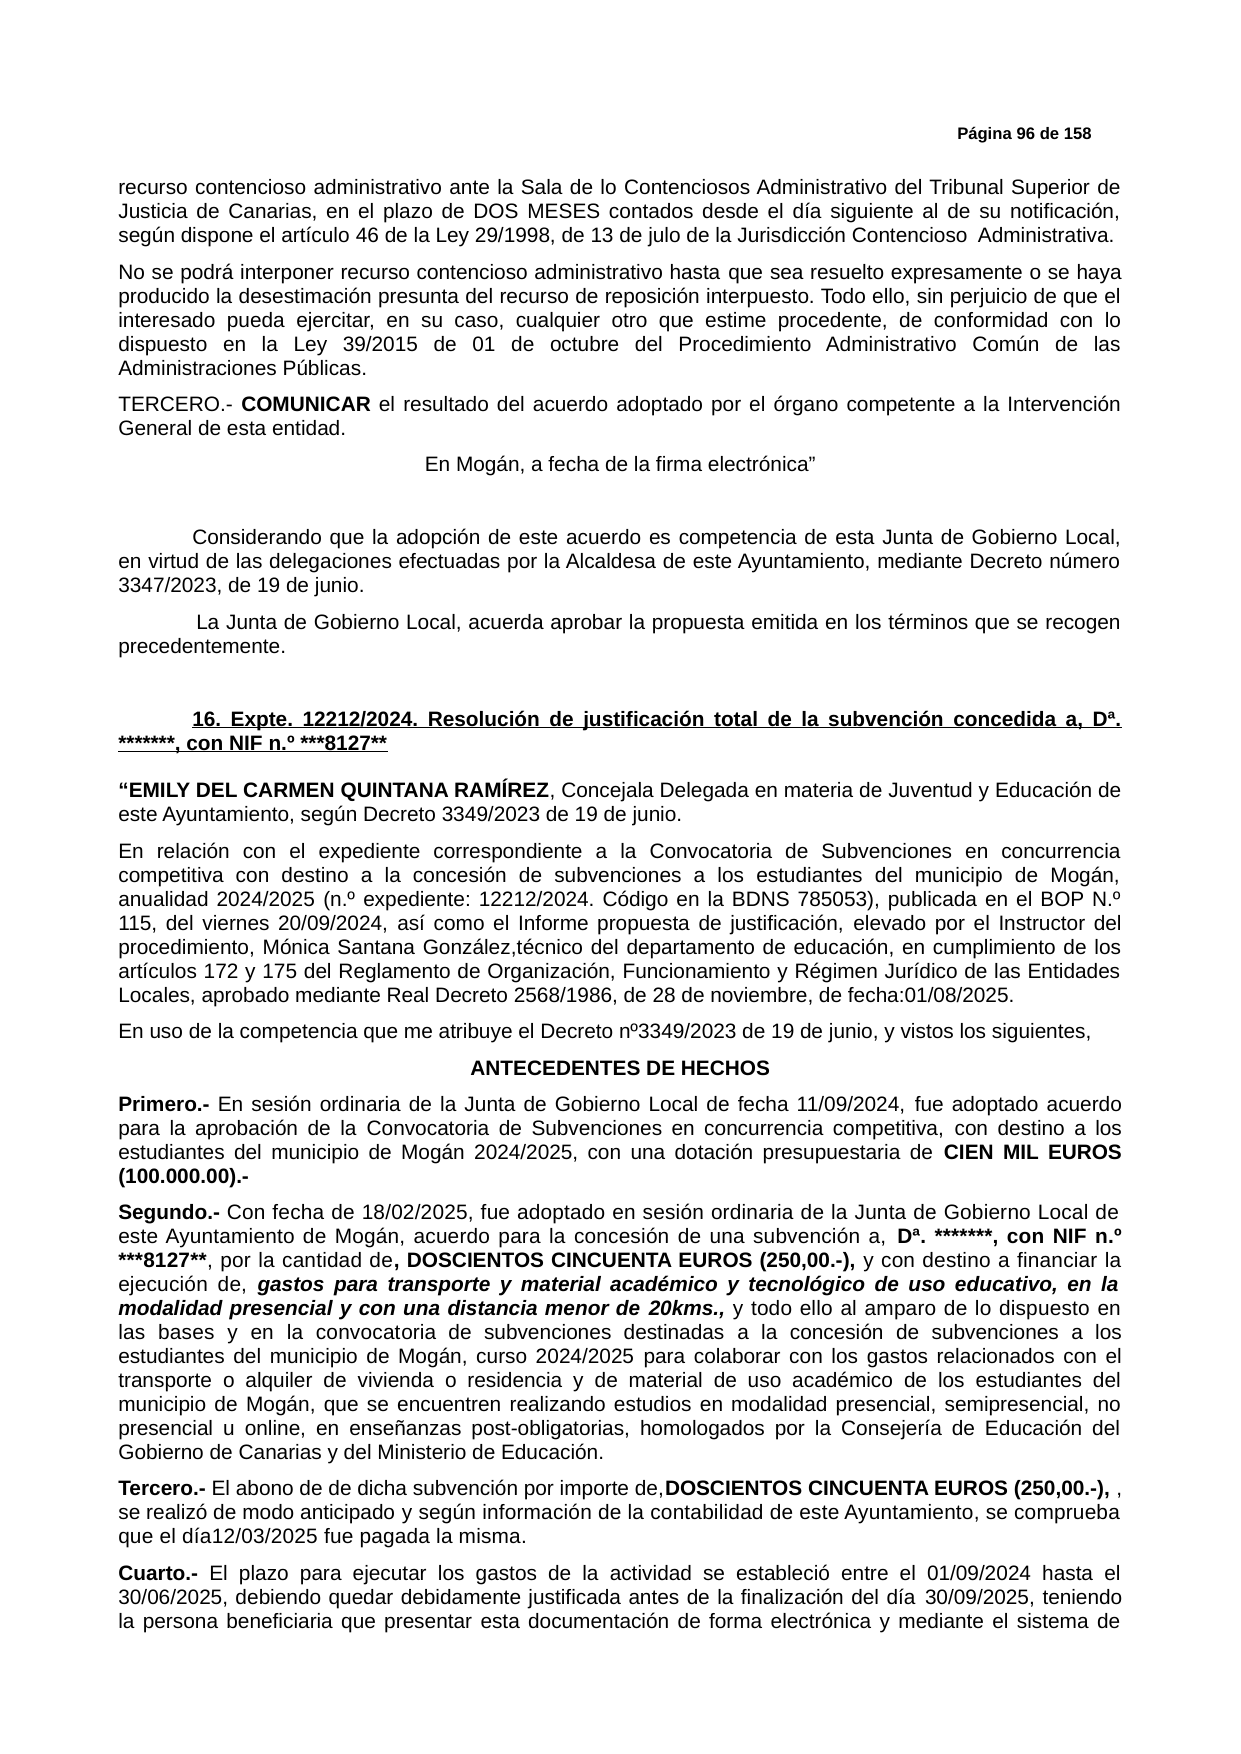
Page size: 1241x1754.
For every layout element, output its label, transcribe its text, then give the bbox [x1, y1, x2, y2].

text ANTECEDENTES DE HECHOS [118, 1055, 1122, 1079]
text En relación con el expediente correspondiente a la Convocatoria de Subvenciones en concurrencia competitiva con destino a la concesión de subvenciones a los estudiantes del municipio de Mogán, anualidad 2024/2025 (n.º expediente: 12212/2024. Código en la BDNS 785053), publicada en el BOP N.º 115, del viernes 20/09/2024, así como el Informe propuesta de justificación, elevado por el Instructor del procedimiento, Mónica Santana González,técnico del departamento de educación, en cumplimiento de los artículos 172 y 175 del Reglamento de Organización, Funcionamiento y Régimen Jurídico de las Entidades Locales, aprobado mediante Real Decreto 2568/1986, de 28 de noviembre, de fecha:01/08/2025. [118, 839, 1122, 1006]
text Considerando que la adopción de este acuerdo es competencia de esta Junta de Gobierno Local, en virtud de las delegaciones efectuadas por la Alcaldesa de este Ayuntamiento, mediante Decreto número 3347/2023, de 19 de junio. [118, 525, 1122, 597]
text Cuarto.- El plazo para ejecutar los gastos de la actividad se estableció entre el 01/09/2024 hasta el 30/06/2025, debiendo quedar debidamente justificada antes de la finalización del día 30/09/2025, teniendo la persona beneficiaria que presentar esta documentación de forma electrónica y mediante el sistema de [118, 1561, 1122, 1632]
text Segundo.- Con fecha de 18/02/2025, fue adoptado en sesión ordinaria de la Junta de Gobierno Local de este Ayuntamiento de Mogán, acuerdo para la concesión de una subvención a, Dª. *******, con NIF n.º ***8127**, por la cantidad de, DOSCIENTOS CINCUENTA EUROS (250,00.-), y con destino a financiar la ejecución de, gastos para transporte y material académico y tecnológico de uso educativo, en la modalidad presencial y con una distancia menor de 20kms., y todo ello al amparo de lo dispuesto en las bases y en la convocatoria de subvenciones destinadas a la concesión de subvenciones a los estudiantes del municipio de Mogán, curso 2024/2025 para colaborar con los gastos relacionados con el transporte o alquiler de vivienda o residencia y de material de uso académico de los estudiantes del municipio de Mogán, que se encuentren realizando estudios en modalidad presencial, semipresencial, no presencial u online, en enseñanzas post-obligatorias, homologados por la Consejería de Educación del Gobierno de Canarias y del Ministerio de Educación. [118, 1200, 1122, 1464]
text Primero.- En sesión ordinaria de la Junta de Gobierno Local de fecha 11/09/2024, fue adoptado acuerdo para la aprobación de la Convocatoria de Subvenciones en concurrencia competitiva, con destino a los estudiantes del municipio de Mogán 2024/2025, con una dotación presupuestaria de CIEN MIL EUROS (100.000.00).- [118, 1092, 1122, 1188]
text recurso contencioso administrativo ante la Sala de lo Contenciosos Administrativo del Tribunal Superior de Justicia de Canarias, en el plazo de DOS MESES contados desde el día siguiente al de su notificación, según dispone el artículo 46 de la Ley 29/1998, de 13 de julo de la Jurisdicción Contencioso Administrativa. [118, 175, 1122, 247]
text TERCERO.- COMUNICAR el resultado del acuerdo adoptado por el órgano competente a la Intervención General de esta entidad. [118, 392, 1122, 440]
text “EMILY DEL CARMEN QUINTANA RAMÍREZ, Concejala Delegada en materia de Juventud y Educación de este Ayuntamiento, según Decreto 3349/2023 de 19 de junio. [118, 778, 1122, 826]
text No se podrá interponer recurso contencioso administrativo hasta que sea resuelto expresamente o se haya producido la desestimación presunta del recurso de reposición interpuesto. Todo ello, sin perjuicio de que el interesado pueda ejercitar, en su caso, cualquier otro que estime procedente, de conformidad con lo dispuesto en la Ley 39/2015 de 01 de octubre del Procedimiento Administrativo Común de las Administraciones Públicas. [118, 259, 1122, 379]
text La Junta de Gobierno Local, acuerda aprobar la propuesta emitida en los términos que se recogen precedentemente. [118, 609, 1122, 657]
text 16. Expte. 12212/2024. Resolución de justificación total de la subvención concedida a, Dª. *******, con NIF n.º ***8127** [118, 706, 1122, 754]
text En uso de la competencia que me atribuye el Decreto nº3349/2023 de 19 de junio, y vistos los siguientes, [118, 1019, 1122, 1043]
text En Mogán, a fecha de la firma electrónica” [118, 452, 1122, 476]
text Tercero.- El abono de de dicha subvención por importe de,DOSCIENTOS CINCUENTA EUROS (250,00.-), , se realizó de modo anticipado y según información de la contabilidad de este Ayuntamiento, se comprueba que el día12/03/2025 fue pagada la misma. [118, 1476, 1122, 1548]
